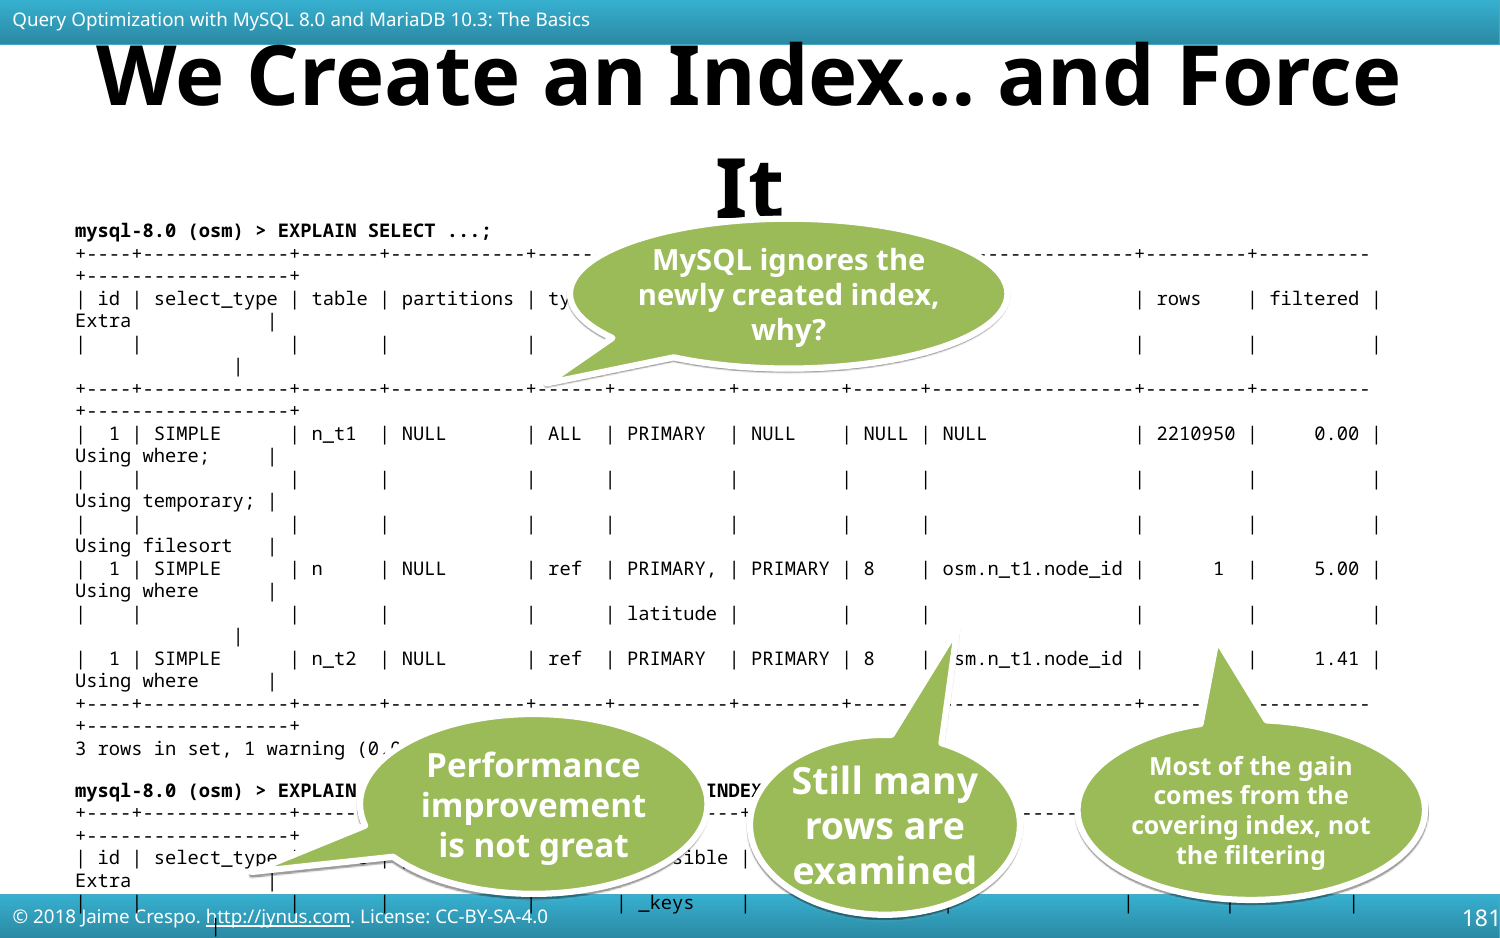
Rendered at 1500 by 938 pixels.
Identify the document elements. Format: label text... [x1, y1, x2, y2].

slide_number [1389, 896, 1490, 935]
text_box Still many rows are examined [749, 627, 1021, 915]
text_box MySQL ignores the newly created index, why? [546, 218, 1008, 384]
list mysql-8.0 (osm) > EXPLAIN SELECT ...; +----+-------------+-------+------------+------+----------+---------+------+------------------+---------+----------+------------------+ | id | select_type | table | partitions | type | possible | key | key_ | ref | rows | filtered | Extra | | | | | | | _keys | | len | | | | | +----+-------------+-------+------------+------+----------+---------+------+------------------+---------+----------+------------------+ | 1 | SIMPLE | n_t1 | NULL | ALL | PRIMARY | NULL | NULL | NULL | 2210950 | 0.00 | Using where; | | | | | | | | | | | | | Using temporary; | | | | | | | | | | | | | Using filesort | | 1 | SIMPLE | n | NULL | ref | PRIMARY, | PRIMARY | 8 | osm.n_t1.node_id | 1 | 5.00 | Using where | | | | | | | latitude | | | | | | | | 1 | SIMPLE | n_t2 | NULL | ref | PRIMARY | PRIMARY | 8 | osm.n_t1.node_id | 1 | 1.41 | Using where | +----+-------------+-------+------------+------+----------+---------+------+------------------+---------+----------+------------------+ 3 rows in set, 1 warning (0.00 sec) mysql-8.0 (osm) > EXPLAIN SELECT ... FROM nodes n FORCE INDEX(latitude) ...; +----+-------------+-------+------------+-------+----------+----------+------+---------------+--------+----------+------------------+ | id | select_type | table | partitions | type | possible | key | key_ | ref | rows | filtered | Extra | | | | | | | _keys | | len | | | | | +----+-------------+-------+------------+-------+----------+----------+------+---------------+--------+----------+------------------+ | 1 | SIMPLE | n | NULL | range | latitude | latitude | 8 | NULL | 949370 | 11.11 | Using where; | | | | | | | | | | | | | Using index; | | | | | | | | | | | | | Using filesort | | 1 | SIMPLE | n_t1 | NULL | ref | PRIMARY | PRIMARY | 8 | osm.n.node_id | 1 | 1.41 | Using where | | 1 | SIMPLE | n_t2 | NULL | ref | PRIMARY | PRIMARY | 8 | osm.n.node_id | 1 | 1.41 | Using where | +----+-------------+-------+------------+-------+----------+----------+------+---------------+--------+----------+------------------+ 3 rows in set, 1 warning (0.00 sec) Mysql-8.0 (osm) > SELECT ... FROM nodes n FORCE INDEX(latitude) ...; 0 rows in set (0.26 sec) [75, 218, 1425, 876]
text_box Performance improvement is not great [251, 713, 708, 894]
title We Create an Index… and Force It [75, 51, 1425, 209]
text_box Most of the gain comes from the covering index, not the filtering [1077, 639, 1426, 900]
